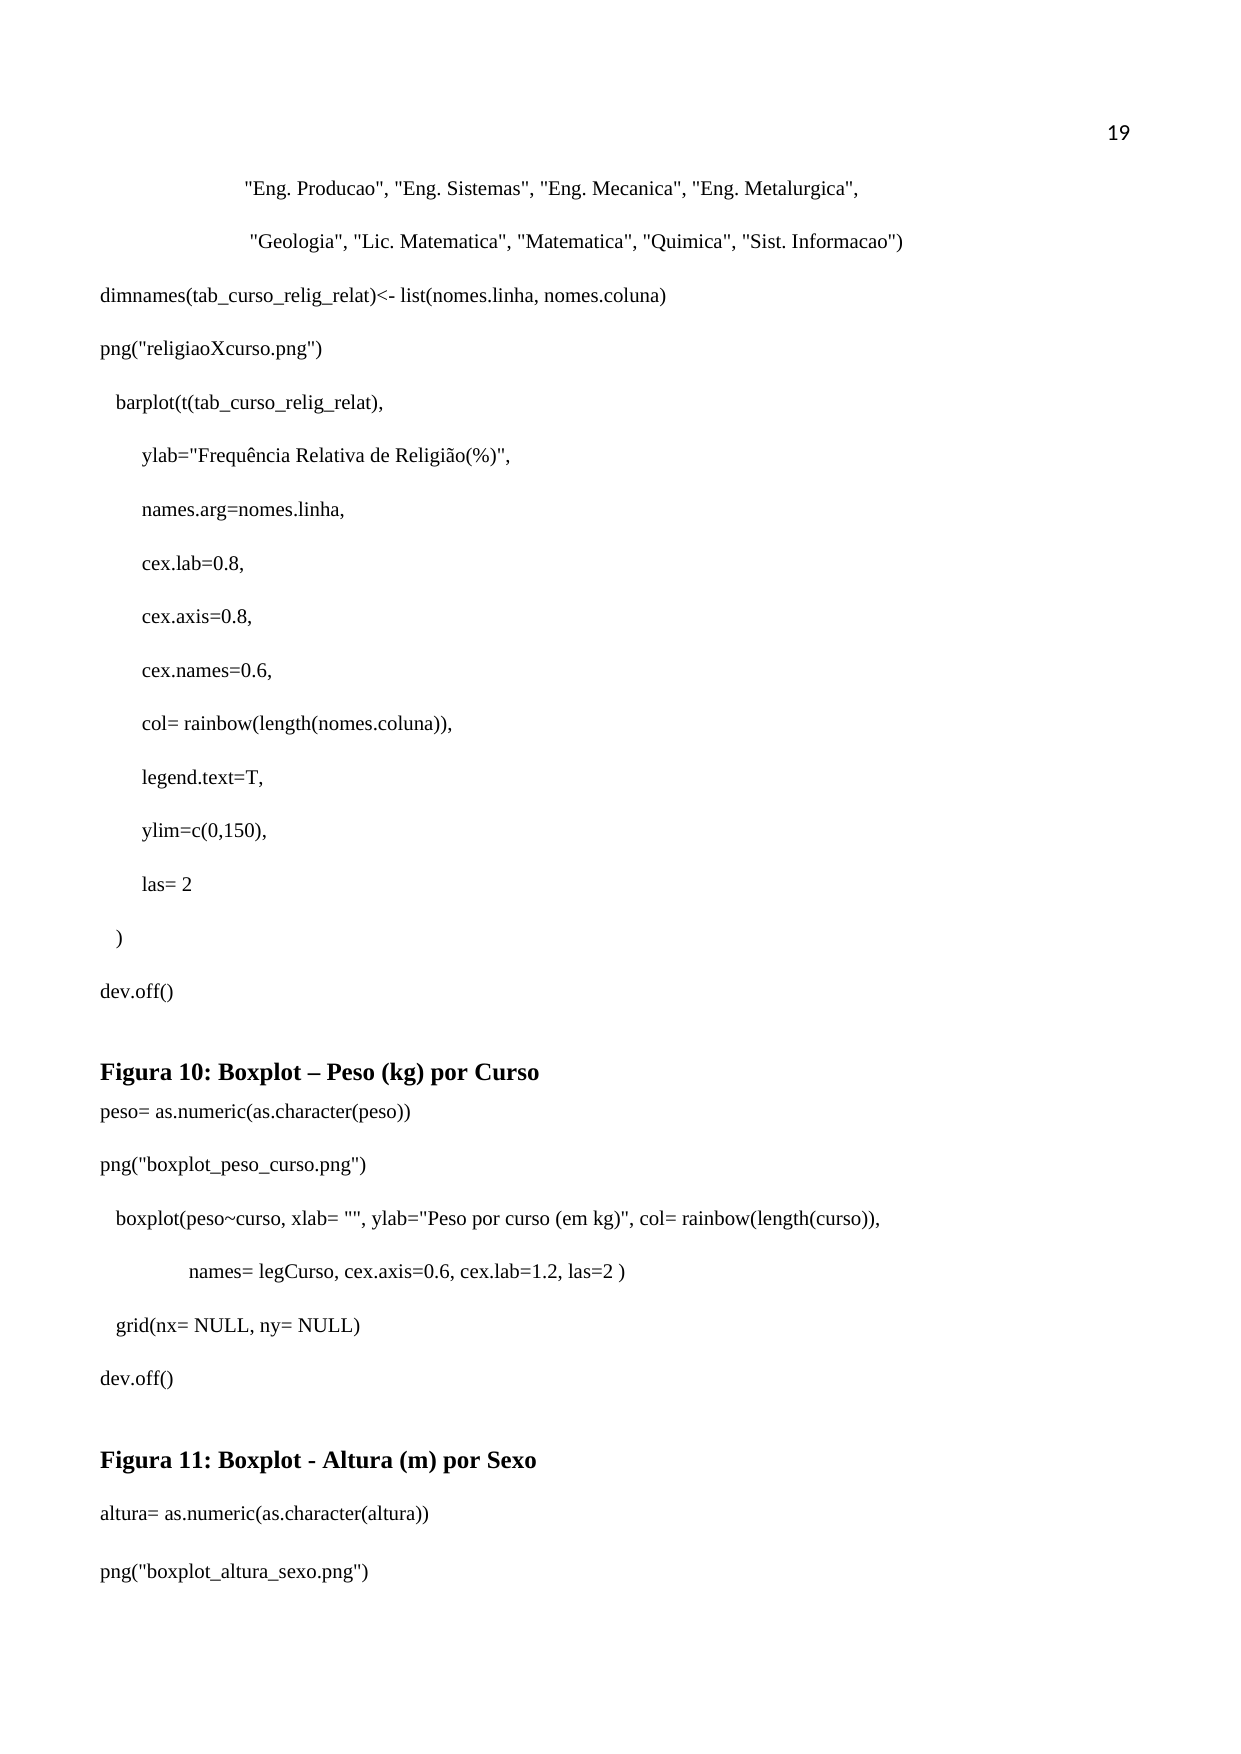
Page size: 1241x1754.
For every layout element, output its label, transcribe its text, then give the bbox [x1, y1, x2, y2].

text png("boxplot_altura_sexo.png") [100, 1559, 1130, 1583]
text barplot(t(tab_curso_relig_relat), [100, 390, 1130, 414]
text peso= as.numeric(as.character(peso)) [100, 1098, 1130, 1123]
text dimnames(tab_curso_relig_relat)<- list(nomes.linha, nomes.coluna) [100, 283, 1130, 307]
text cex.lab=0.8, [100, 550, 1130, 574]
text "Geologia", "Lic. Matematica", "Matematica", "Quimica", "Sist. Informacao") [100, 229, 1130, 253]
text names= legCurso, cex.axis=0.6, cex.lab=1.2, las=2 ) [100, 1259, 1130, 1283]
text col= rainbow(length(nomes.coluna)), [100, 711, 1130, 735]
text ) [100, 925, 1130, 949]
text png("religiaoXcurso.png") [100, 336, 1130, 360]
text dev.off() [100, 1366, 1130, 1390]
text legend.text=T, [100, 764, 1130, 789]
text ylab="Frequência Relativa de Religião(%)", [100, 443, 1130, 467]
text grid(nx= NULL, ny= NULL) [100, 1313, 1130, 1337]
text cex.names=0.6, [100, 657, 1130, 682]
text las= 2 [100, 872, 1130, 896]
text dev.off() [100, 979, 1130, 1003]
text "Eng. Producao", "Eng. Sistemas", "Eng. Mecanica", "Eng. Metalurgica", [100, 176, 1130, 200]
text png("boxplot_peso_curso.png") [100, 1152, 1130, 1176]
title Figura 10: Boxplot – Peso (kg) por Curso [100, 1057, 1130, 1086]
text names.arg=nomes.linha, [100, 497, 1130, 521]
text cex.axis=0.8, [100, 604, 1130, 628]
title Figura 11: Boxplot - Altura (m) por Sexo [100, 1445, 1130, 1473]
text ylim=c(0,150), [100, 818, 1130, 842]
text altura= as.numeric(as.character(altura)) [100, 1500, 1130, 1524]
text boxplot(peso~curso, xlab= "", ylab="Peso por curso (em kg)", col= rainbow(length(curso)), [100, 1206, 1130, 1230]
